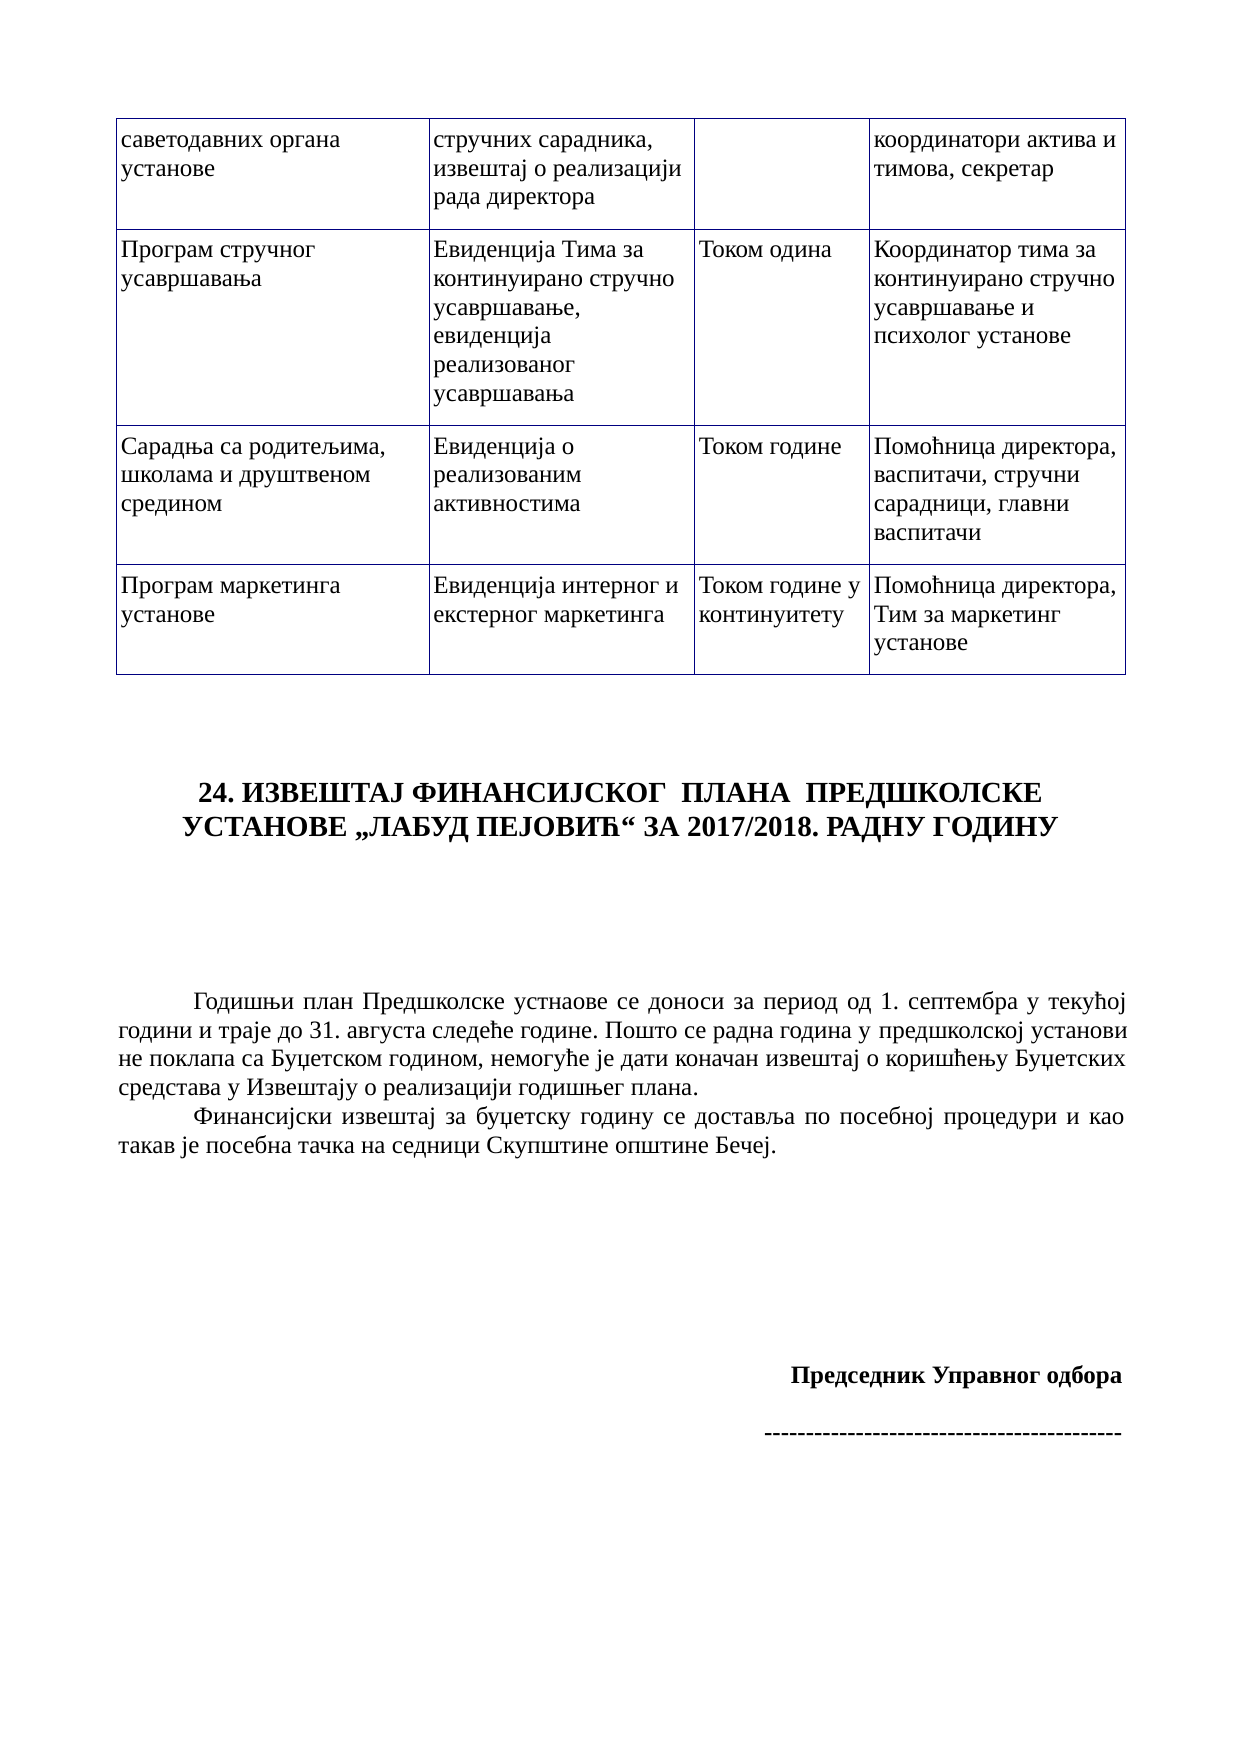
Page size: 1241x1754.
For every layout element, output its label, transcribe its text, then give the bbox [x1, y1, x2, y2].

text Годишњи план Предшколске устнаове се доноси за период од 1. септембра у текућој години и траје до 31. августа следеће године. Пошто се радна година у предшколској установи не поклапа са Буџетском годином, немогуће је дати коначан извештај о коришћењу Буџетских средстава у Извештају о реализацији годишњег плана. [118, 986, 1127, 1101]
text ------------------------------------------- [118, 1417, 1122, 1446]
table_cell Евиденција интерног и екстерног маркетинга [430, 565, 694, 674]
table_cell Евиденција Тима за континуирано стручно усавршавање, евиденција реализованог усавршавања [430, 230, 694, 425]
table_cell Помоћница директора, Тим за маркетинг установе [870, 565, 1125, 674]
table_cell Сарадња са родитељима, школама и друштвеном средином [117, 426, 429, 564]
table_cell Евиденција о реализованим активностима [430, 426, 694, 564]
table_cell Програм стручног усавршавања [117, 230, 429, 425]
table_cell координатори актива и тимова, секретар [870, 119, 1125, 228]
table_cell Помоћница директора, васпитачи, стручни сарадници, главни васпитачи [870, 426, 1125, 564]
table_cell Координатор тима за континуирано стручно усавршавање и психолог установе [870, 230, 1125, 425]
table_cell [695, 119, 869, 228]
table_cell Програм маркетинга установе [117, 565, 429, 674]
table_cell Током године [695, 426, 869, 564]
table_cell стручних сарадника, извештај о реализацији рада директора [430, 119, 694, 228]
text 24. ИЗВЕШТАЈ ФИНАНСИЈСКОГ ПЛАНА ПРЕДШКОЛСКЕ УСТАНОВЕ „ЛАБУД ПЕЈОВИЋ“ ЗА 2017/2018. РАДНУ ГОДИНУ [118, 775, 1122, 842]
table_cell саветодавних органа установе [117, 119, 429, 228]
table_cell Током одина [695, 230, 869, 425]
text Финансијски извештај за буџетску годину се доставља по посебној процедури и као такав је посебна тачка на седници Скупштине општине Бечеј. [118, 1101, 1126, 1158]
table_cell Током године у континуитету [695, 565, 869, 674]
text Председник Управног одборa [118, 1360, 1122, 1388]
